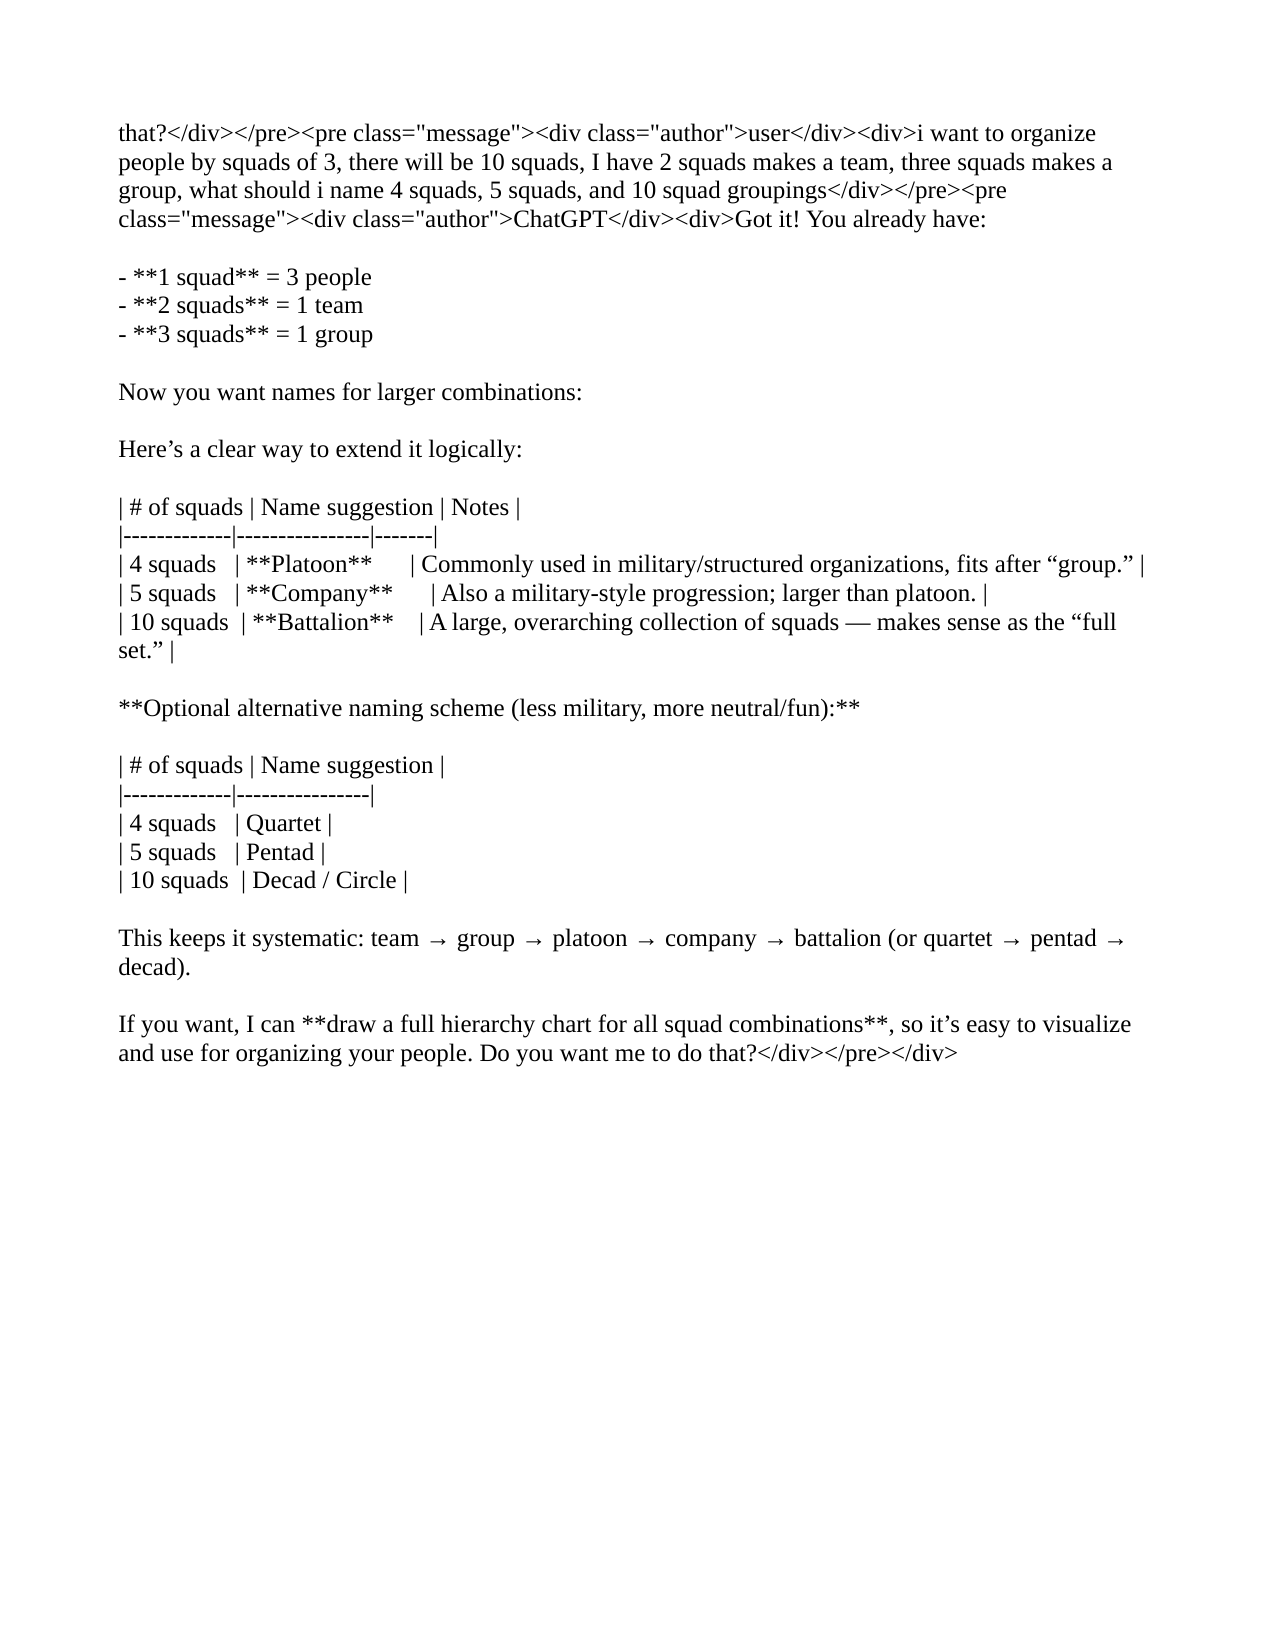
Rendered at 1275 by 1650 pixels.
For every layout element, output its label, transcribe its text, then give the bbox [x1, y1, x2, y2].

text Here’s a clear way to extend it logically: [118, 434, 1157, 463]
text |-------------|----------------| [118, 779, 1157, 808]
text that?</div></pre><pre class="message"><div class="author">user</div><div>i want to organize people by squads of 3, there will be 10 squads, I have 2 squads makes a team, three squads makes a group, what should i name 4 squads, 5 squads, and 10 squad groupings</div></pre><pre class="message"><div class="author">ChatGPT</div><div>Got it! You already have: [118, 118, 1157, 233]
text | # of squads | Name suggestion | Notes | [118, 492, 1157, 521]
text - **1 squad** = 3 people [118, 262, 1157, 291]
text | 5 squads | Pentad | [118, 837, 1157, 866]
text | 10 squads | Decad / Circle | [118, 866, 1157, 894]
text |-------------|----------------|-------| [118, 521, 1157, 549]
text This keeps it systematic: team → group → platoon → company → battalion (or quartet → pentad → decad). [118, 923, 1157, 981]
text - **3 squads** = 1 group [118, 319, 1157, 348]
text | # of squads | Name suggestion | [118, 751, 1157, 779]
text - **2 squads** = 1 team [118, 291, 1157, 319]
text | 10 squads | **Battalion** | A large, overarching collection of squads — makes sense as the “full set.” | [118, 607, 1157, 664]
text | 4 squads | Quartet | [118, 808, 1157, 837]
text Now you want names for larger combinations: [118, 377, 1157, 406]
text | 5 squads | **Company** | Also a military-style progression; larger than platoon. | [118, 578, 1157, 607]
text If you want, I can **draw a full hierarchy chart for all squad combinations**, so it’s easy to visualize and use for organizing your people. Do you want me to do that?</div></pre></div> [118, 1009, 1157, 1067]
text | 4 squads | **Platoon** | Commonly used in military/structured organizations, fits after “group.” | [118, 549, 1157, 578]
text **Optional alternative naming scheme (less military, more neutral/fun):** [118, 693, 1157, 722]
